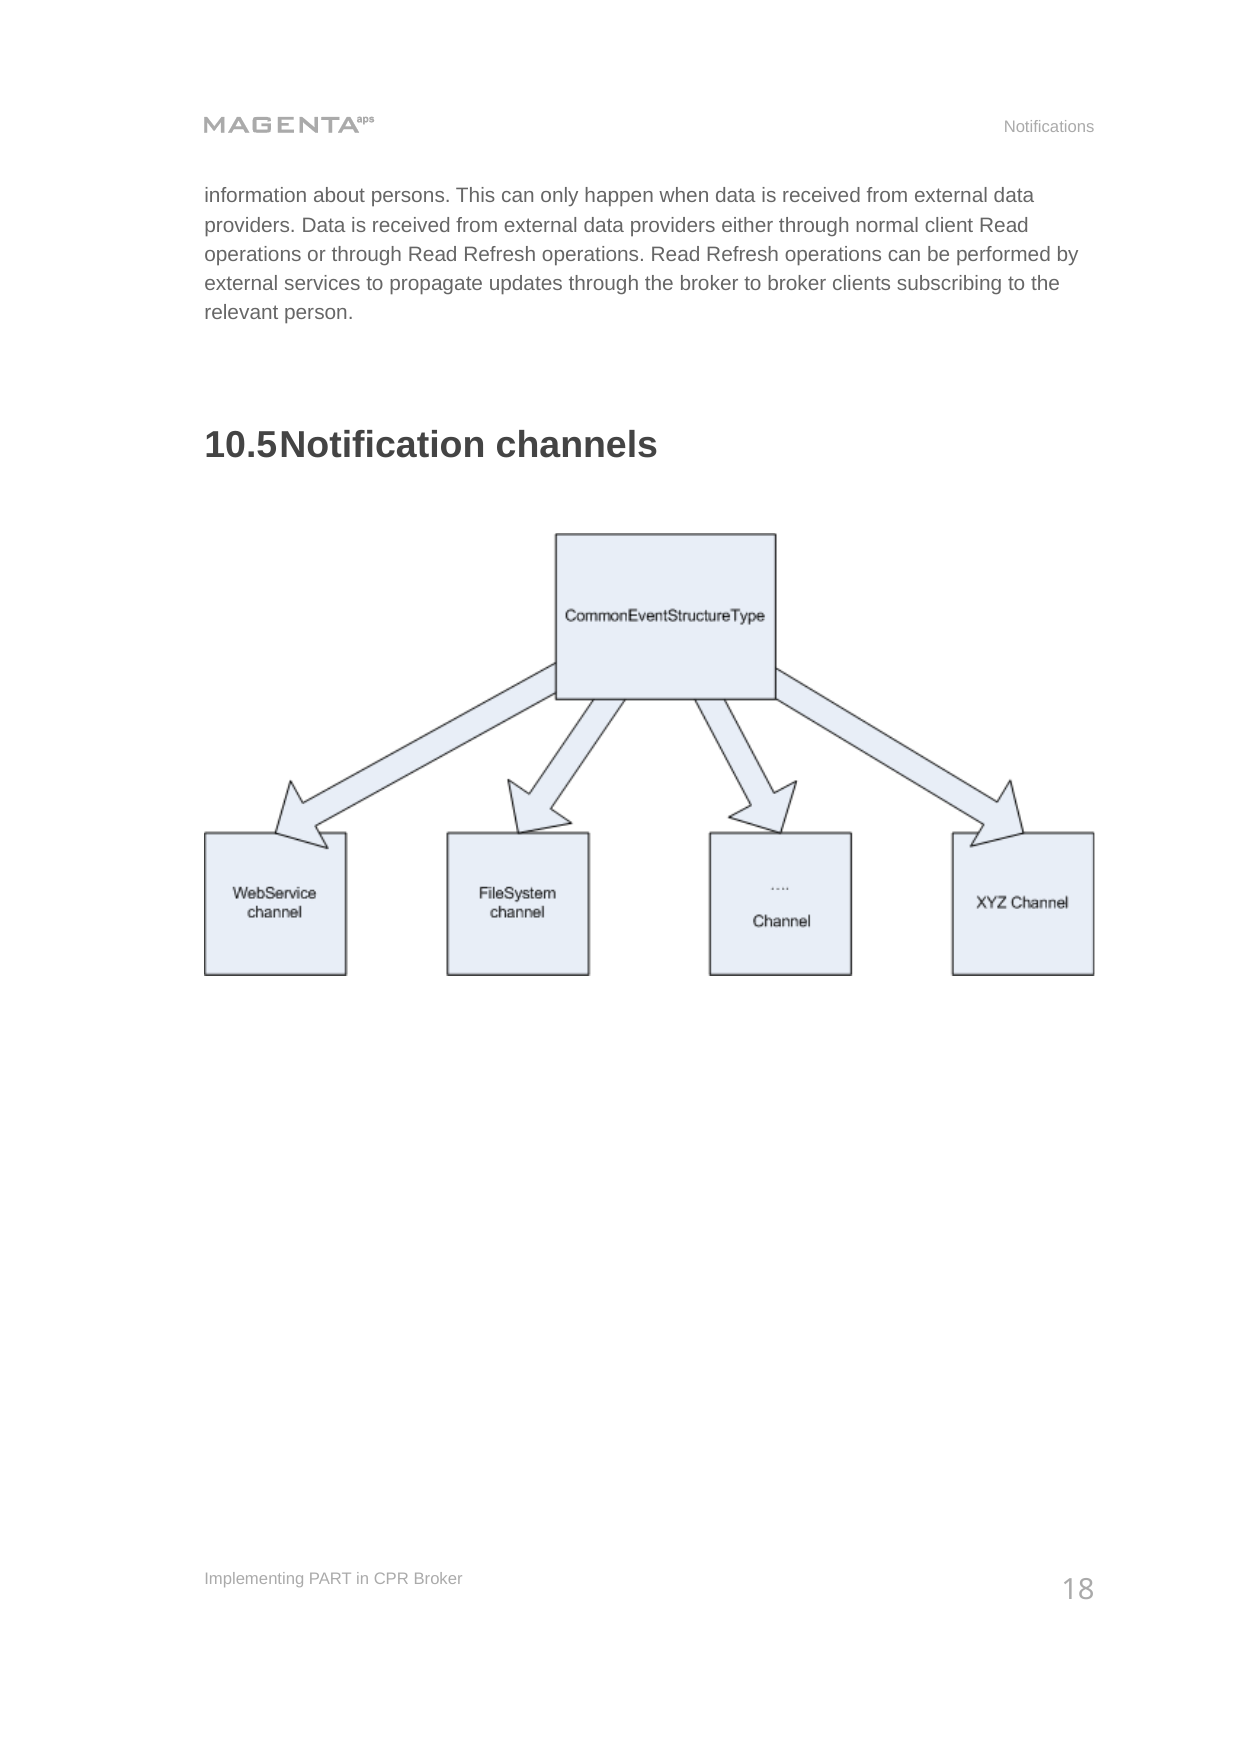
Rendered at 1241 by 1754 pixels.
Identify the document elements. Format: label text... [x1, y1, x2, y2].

subtitle Notification channels [204, 411, 1094, 469]
text information about persons. This can only happen when data is received from external data providers. Data is received from external data providers either through normal client Read operations or through Read Refresh operations. Read Refresh operations can be performed by external services to propagate updates through the broker to broker clients subscribing to the relevant person. [204, 179, 1094, 325]
picture [204, 533, 1095, 976]
